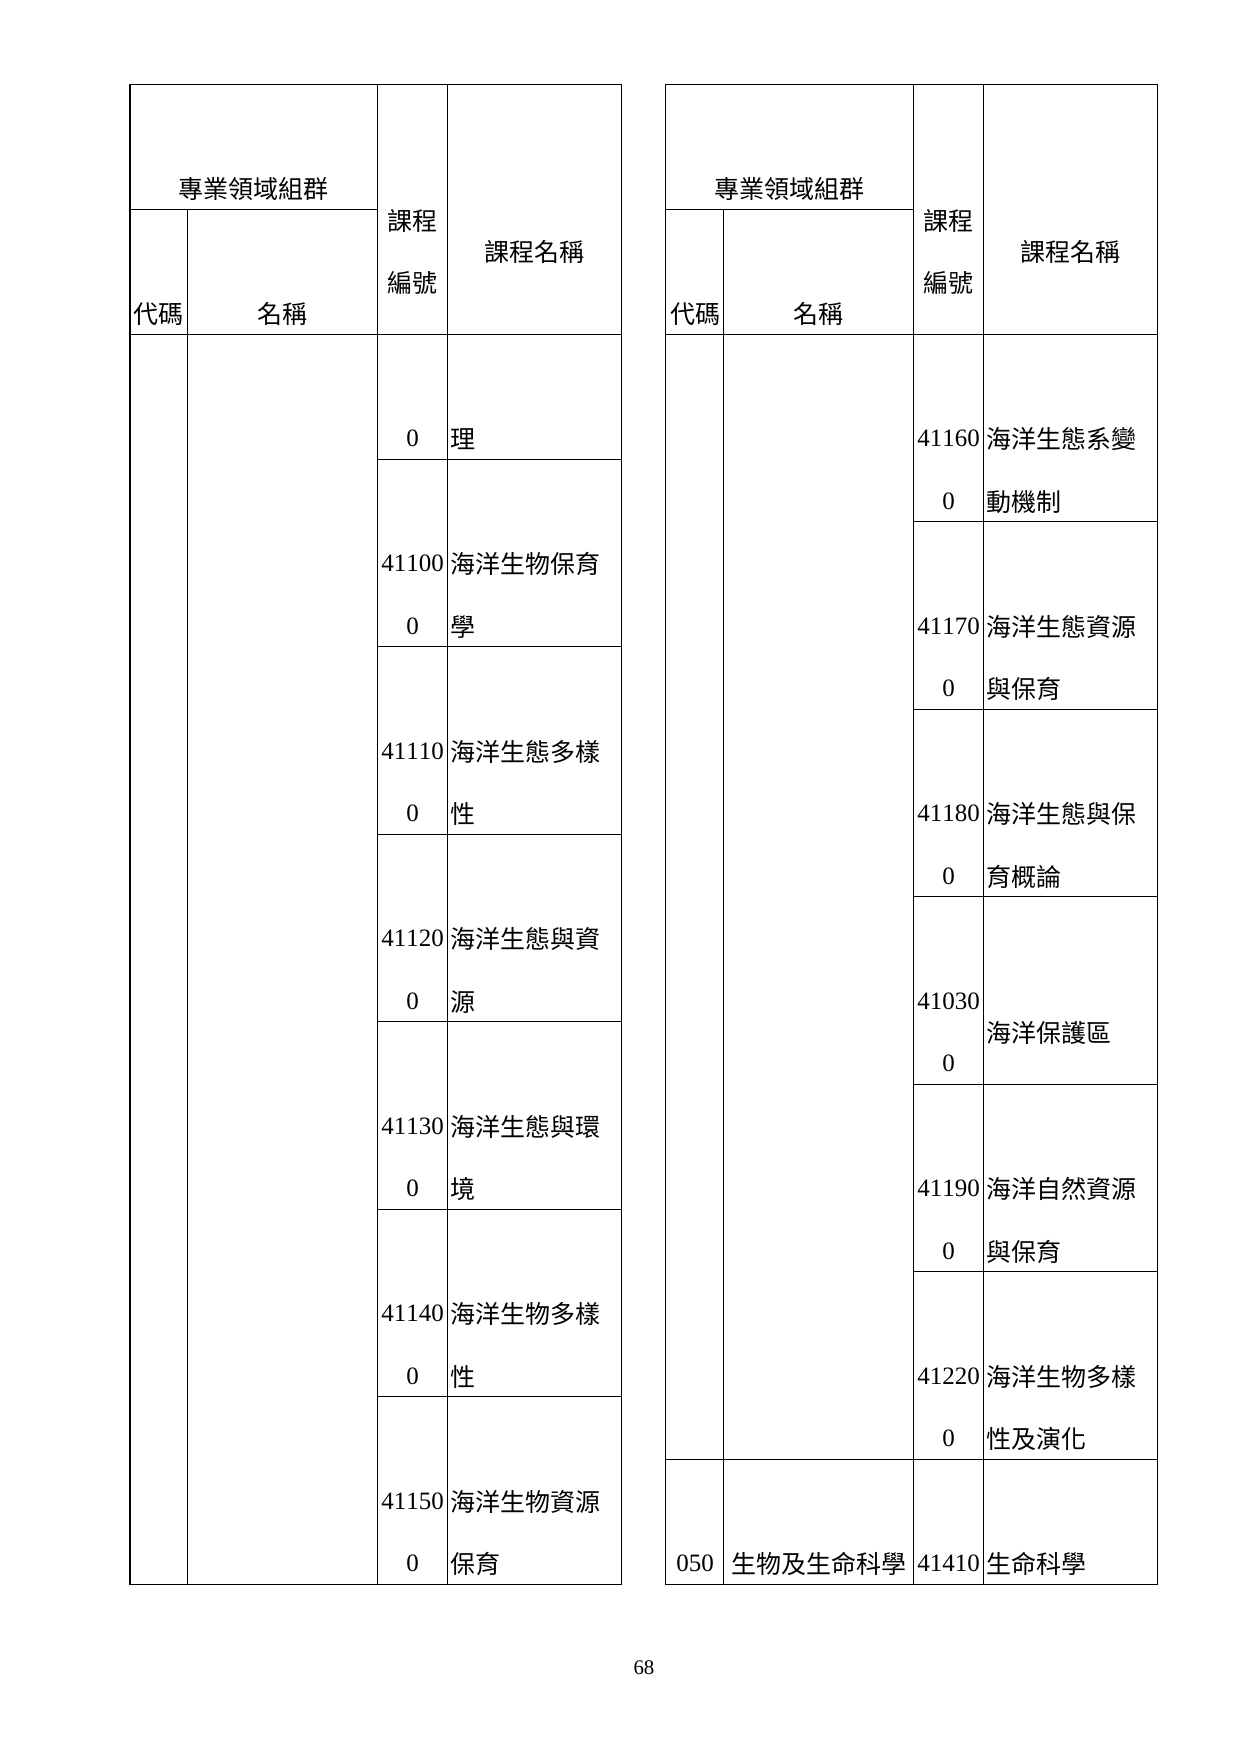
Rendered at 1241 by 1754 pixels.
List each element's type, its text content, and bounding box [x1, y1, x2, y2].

table_cell 411700 [914, 522, 983, 709]
table_cell [666, 335, 723, 1459]
table_header 課程名稱 [448, 85, 621, 334]
table_header 課程編號 [914, 85, 983, 334]
table_cell 海洋生物資源保育 [448, 1397, 621, 1584]
table_cell 海洋生物多樣性 [448, 1210, 621, 1396]
table_cell 海洋生態多樣性 [448, 647, 621, 834]
table_cell 411000 [378, 460, 447, 646]
table_cell 名稱 [188, 210, 377, 334]
table_cell 411600 [914, 335, 983, 521]
table_cell 410300 [914, 897, 983, 1084]
table_cell 名稱 [724, 210, 913, 334]
table_cell 生命科學 [984, 1460, 1157, 1584]
table_cell 412200 [914, 1272, 983, 1459]
table_cell 海洋保護區 [984, 897, 1157, 1084]
table_cell 海洋生物多樣性及演化 [984, 1272, 1157, 1459]
table_cell 411100 [378, 647, 447, 834]
table_cell [724, 335, 913, 1459]
table_cell 海洋生態與資源 [448, 835, 621, 1021]
table_cell 411800 [914, 710, 983, 896]
table_cell 代碼 [666, 210, 723, 334]
table_header 課程名稱 [984, 85, 1157, 334]
table_cell 海洋自然資源與保育 [984, 1085, 1157, 1271]
table_cell [188, 335, 377, 1584]
table_cell 代碼 [131, 210, 187, 334]
table_cell 411300 [378, 1022, 447, 1209]
table_cell 0 [378, 335, 447, 459]
table_cell 理 [448, 335, 621, 459]
table_cell 411900 [914, 1085, 983, 1271]
table_cell 050 [666, 1460, 723, 1584]
table_cell 411200 [378, 835, 447, 1021]
table_cell 海洋生物保育學 [448, 460, 621, 646]
table_cell [131, 335, 187, 1584]
table_cell 海洋生態與環境 [448, 1022, 621, 1209]
table_header 課程編號 [378, 85, 447, 334]
table_cell 海洋生態資源與保育 [984, 522, 1157, 709]
table_cell 411500 [378, 1397, 447, 1584]
table_cell 41410 [914, 1460, 983, 1584]
table_cell 海洋生態與保育概論 [984, 710, 1157, 896]
table_header 專業領域組群 [666, 85, 913, 209]
table_cell 海洋生態系變動機制 [984, 335, 1157, 521]
table_cell 411400 [378, 1210, 447, 1396]
table_cell 生物及生命科學 [724, 1460, 913, 1584]
table_header 專業領域組群 [131, 85, 377, 209]
